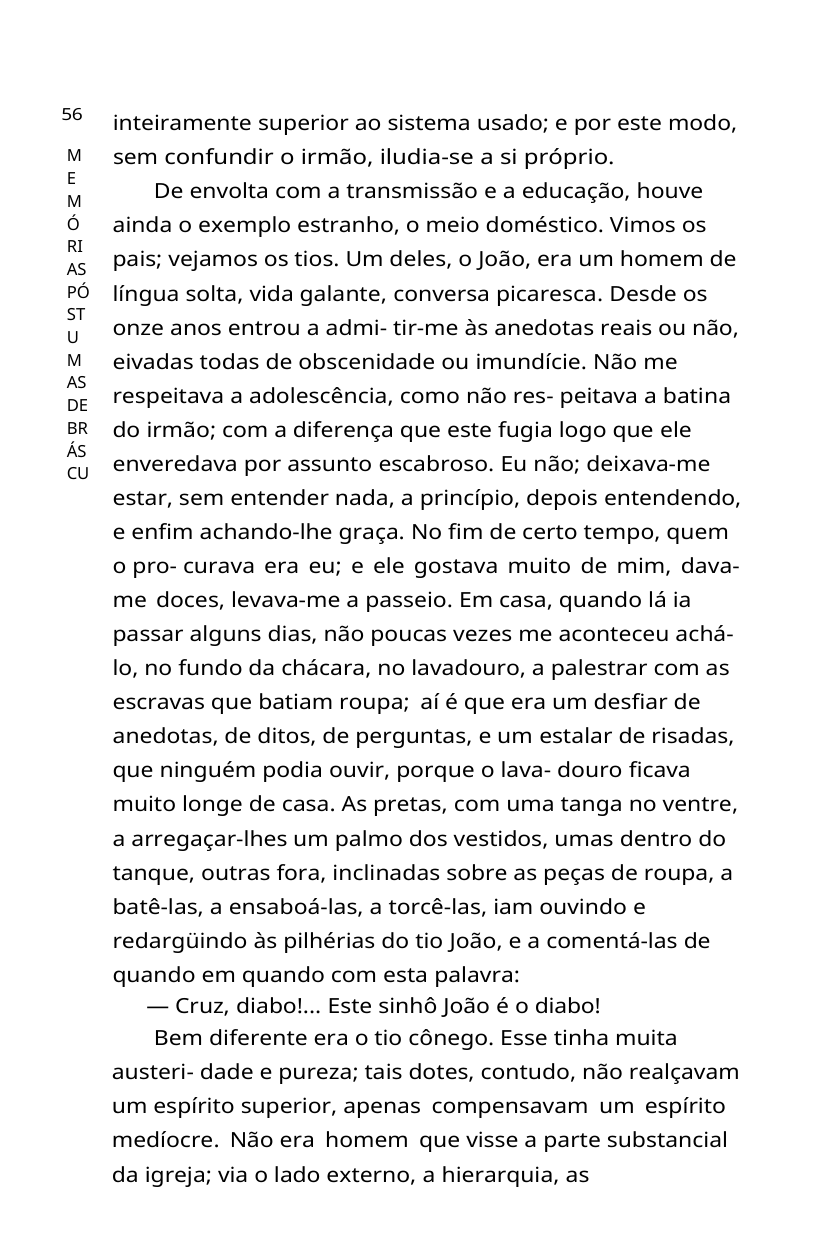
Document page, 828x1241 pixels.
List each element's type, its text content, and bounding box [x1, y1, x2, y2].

text 56 inteiramente superior ao sistema usado; e por este modo, sem confundir o irmão, iludia-se a si próprio. [61, 103, 738, 483]
text De envolta com a transmissão e a educação, houve ainda o exemplo estranho, o meio doméstico. Vimos os pais; vejamos os tios. Um deles, o João, era um homem de língua solta, vida galante, conversa picaresca. Desde os onze anos entrou a admi- tir-me às anedotas reais ou não, eivadas todas de obscenidade ou imundície. Não me respeitava a adolescência, como não res- peitava a batina do irmão; com a diferença que este fugia logo que ele enveredava por assunto escabroso. Eu não; deixava-me estar, sem entender nada, a princípio, depois entendendo, e enfim achando-lhe graça. No fim de certo tempo, quem o pro- curava era eu; e ele gostava muito de mim, dava-me doces, levava-me a passeio. Em casa, quando lá ia passar alguns dias, não poucas vezes me aconteceu achá-lo, no fundo da chácara, no lavadouro, a palestrar com as escravas que batiam roupa; aí é que era um desfiar de anedotas, de ditos, de perguntas, e um estalar de risadas, que ninguém podia ouvir, porque o lava- douro ficava muito longe de casa. As pretas, com uma tanga no ventre, a arregaçar-lhes um palmo dos vestidos, umas dentro do tanque, outras fora, inclinadas sobre as peças de roupa, a batê-las, a ensaboá-las, a torcê-las, iam ouvindo e redargüindo às pilhérias do tio João, e a comentá-las de quando em quando com esta palavra: [112, 176, 745, 988]
text MEMÓRIAS PÓSTUMAS DE BRÁS CUBAS [67, 144, 90, 483]
text Bem diferente era o tio cônego. Esse tinha muita austeri- dade e pureza; tais dotes, contudo, não realçavam um espírito superior, apenas compensavam um espírito medíocre. Não era homem que visse a parte substancial da igreja; via o lado externo, a hierarquia, as [112, 1023, 745, 1188]
text — Cruz, diabo!... Este sinhô João é o diabo! [146, 994, 787, 1018]
